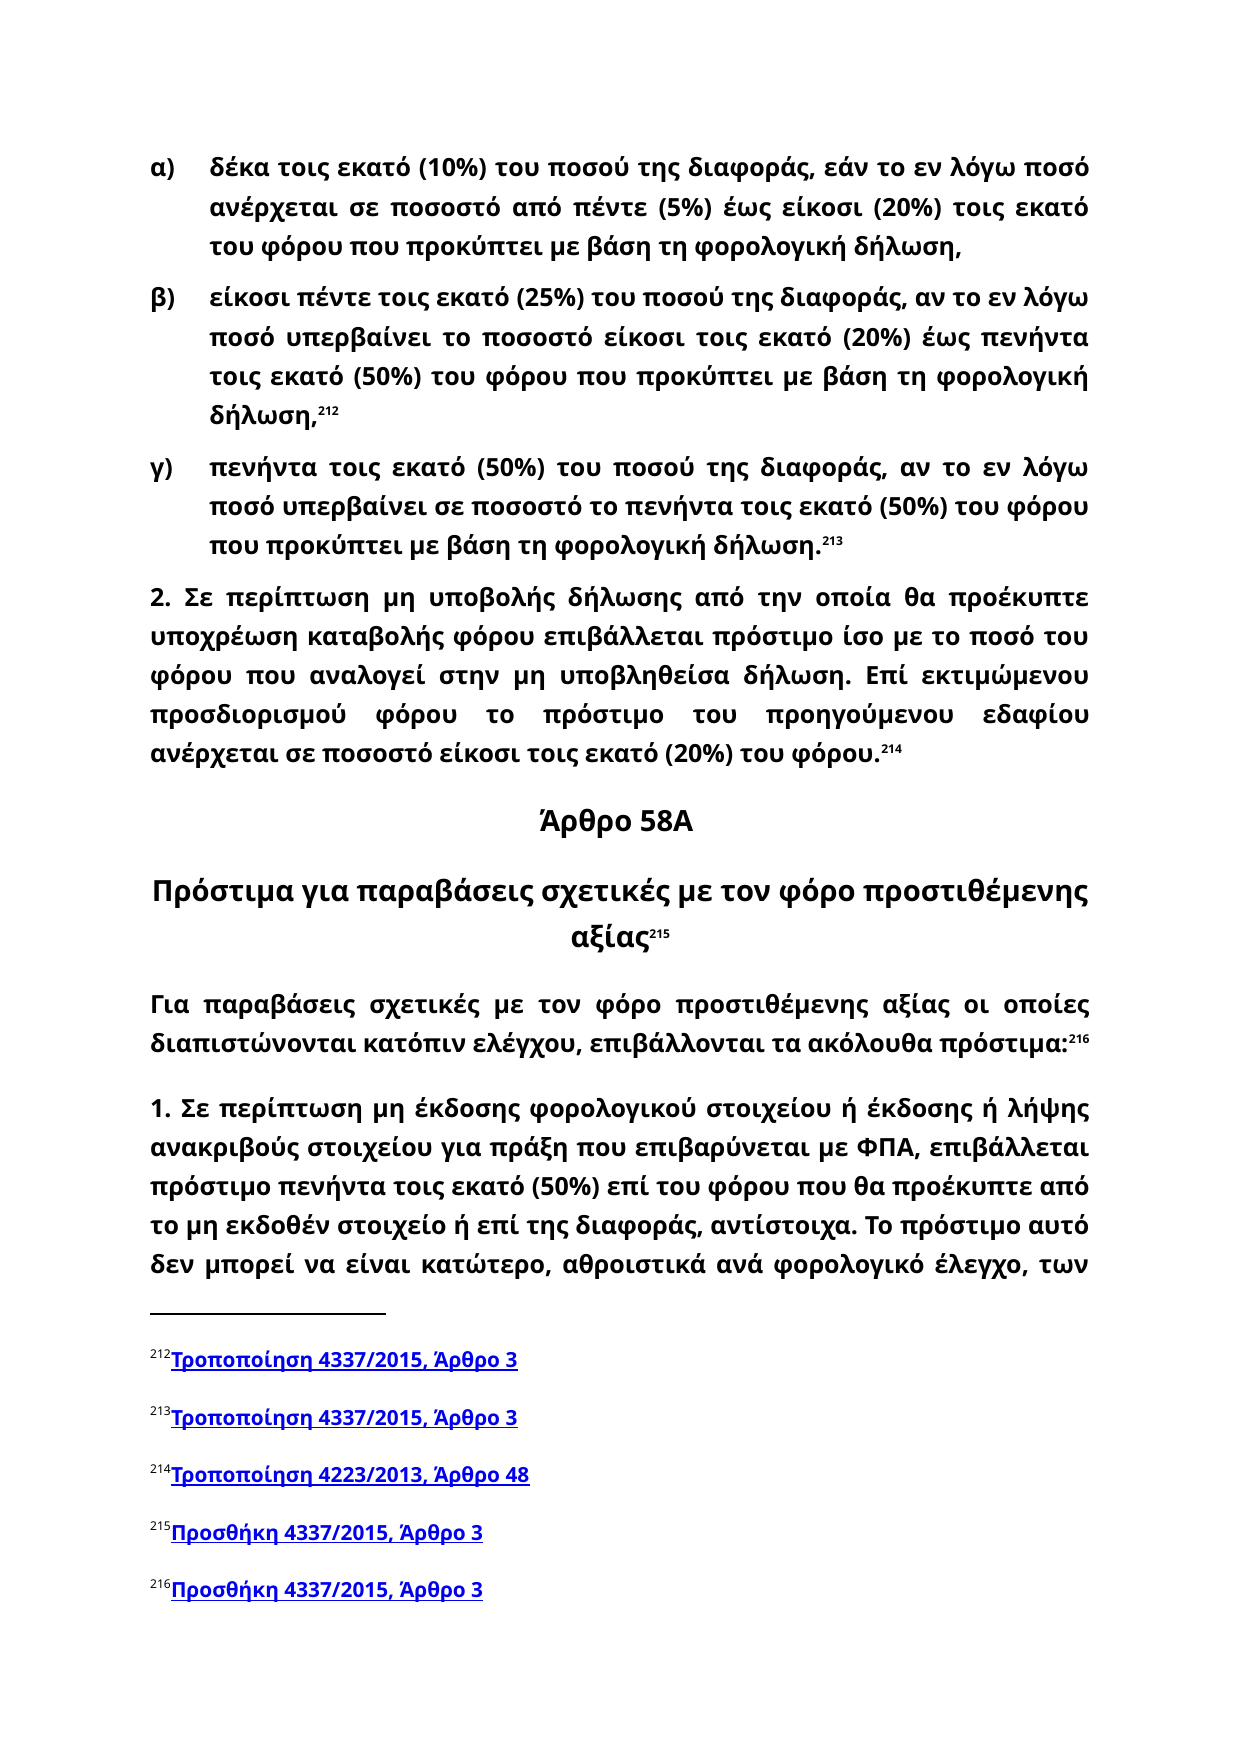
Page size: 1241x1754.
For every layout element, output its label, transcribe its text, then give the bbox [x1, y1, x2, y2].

list γ) πενήντα τοις εκατό (50%) του ποσού της διαφοράς, αν το εν λόγω ποσό υπερβαίνει σε ποσοστό το πενήντα τοις εκατό (50%) του φόρου που προκύπτει με βάση τη φορολογική δήλωση. [150, 449, 1090, 562]
text Προσθήκη 4337/2015, Άρθρο 3 [150, 1576, 1090, 1604]
text Τροποποίηση 4223/2013, Άρθρο 48 [150, 1460, 1090, 1489]
list α) δέκα τοις εκατό (10%) του ποσού της διαφοράς, εάν το εν λόγω ποσό ανέρχεται σε ποσοστό από πέντε (5%) έως είκοσι (20%) τοις εκατό του φόρου που προκύπτει με βάση τη φορολογική δήλωση, [150, 150, 1090, 262]
text 1. Σε περίπτωση μη έκδοσης φορολογικού στοιχείου ή έκδοσης ή λήψης ανακριβούς στοιχείου για πράξη που επιβαρύνεται με ΦΠΑ, επιβάλλεται πρόστιμο πενήντα τοις εκατό (50%) επί του φόρου που θα προέκυπτε από το μη εκδοθέν στοιχείο ή επί της διαφοράς, αντίστοιχα. Το πρόστιμο αυτό δεν μπορεί να είναι κατώτερο, αθροιστικά ανά φορολογικό έλεγχο, των [150, 1090, 1090, 1281]
text 2. Σε περίπτωση μη υποβολής δήλωσης από την οποία θα προέκυπτε υποχρέωση καταβολής φόρου επιβάλλεται πρόστιμο ίσο με το ποσό του φόρου που αναλογεί στην μη υποβληθείσα δήλωση. Επί εκτιμώμενου προσδιορισμού φόρου το πρόστιμο του προηγούμενου εδαφίου ανέρχεται σε ποσοστό είκοσι τοις εκατό (20%) του φόρου. [150, 579, 1090, 770]
text Τροποποίηση 4337/2015, Άρθρο 3 [150, 1403, 1090, 1431]
text Προσθήκη 4337/2015, Άρθρο 3 [150, 1518, 1090, 1546]
text Για παραβάσεις σχετικές με τον φόρο προστιθέμενης αξίας οι οποίες διαπιστώνονται κατόπιν ελέγχου, επιβάλλονται τα ακόλουθα πρόστιμα: [150, 987, 1090, 1060]
text Τροποποίηση 4337/2015, Άρθρο 3 [150, 1345, 1090, 1373]
subtitle Άρθρο 58A [150, 800, 1090, 840]
subtitle Πρόστιμα για παραβάσεις σχετικές με τον φόρο προστιθέμενης αξίας [150, 871, 1090, 956]
list β) είκοσι πέντε τοις εκατό (25%) του ποσού της διαφοράς, αν το εν λόγω ποσό υπερβαίνει το ποσοστό είκοσι τοις εκατό (20%) έως πενήντα τοις εκατό (50%) του φόρου που προκύπτει με βάση τη φορολογική δήλωση, [150, 280, 1090, 432]
